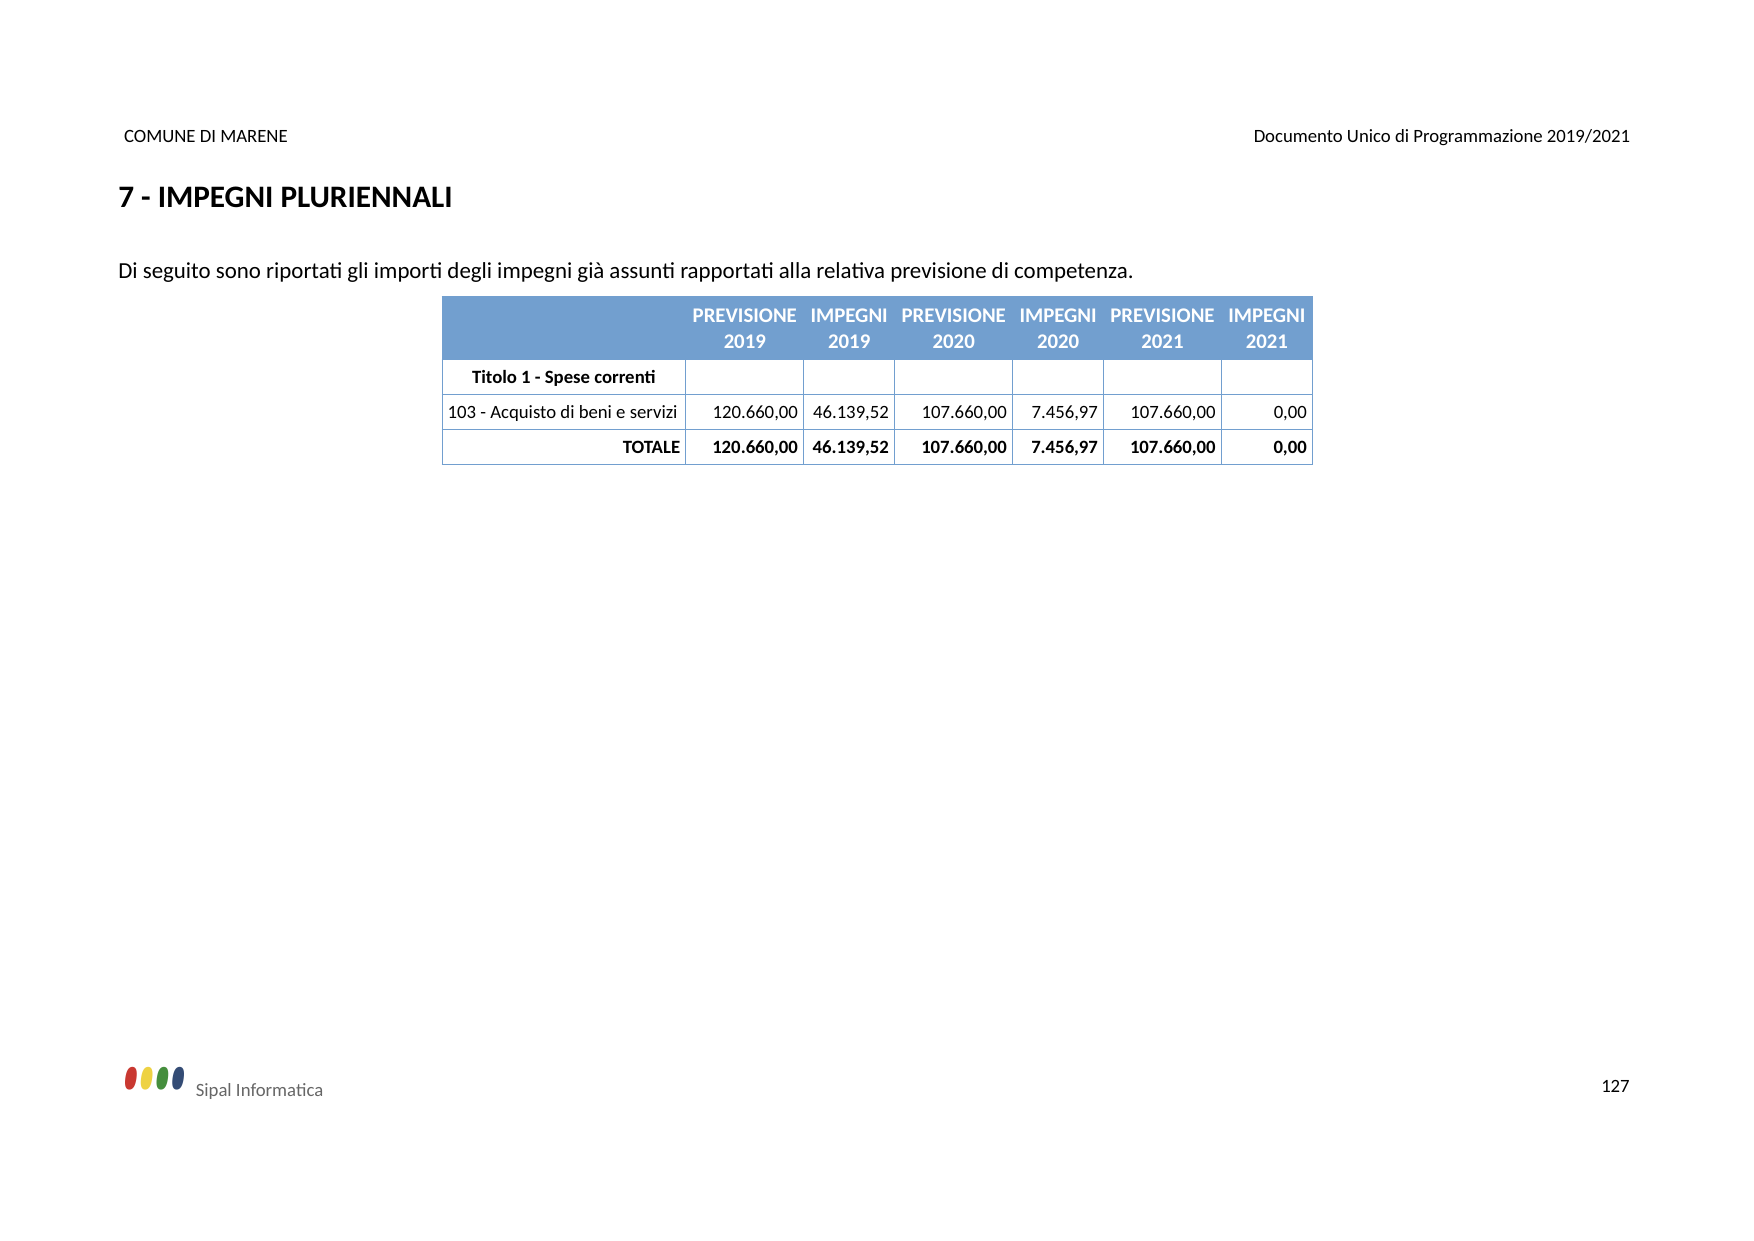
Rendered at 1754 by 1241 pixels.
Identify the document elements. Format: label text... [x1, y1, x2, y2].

table_cell [686, 360, 803, 394]
table_header PREVISIONE 2021 [1104, 297, 1221, 359]
table_header PREVISIONE 2020 [895, 297, 1012, 359]
table_header [443, 297, 685, 359]
table_header PREVISIONE 2019 [686, 297, 803, 359]
table_cell 7.456,97 [1013, 430, 1103, 464]
table_cell 107.660,00 [895, 395, 1012, 429]
table_header [1313, 296, 1636, 464]
table_cell [1222, 360, 1312, 394]
table_cell 46.139,52 [804, 430, 894, 464]
subtitle 7 - impegni pluriennali [118, 177, 1636, 215]
table_cell 107.660,00 [1104, 430, 1221, 464]
table_cell 0,00 [1222, 430, 1312, 464]
table_cell Titolo 1 - Spese correnti [443, 360, 685, 394]
table_cell TOTALE [443, 430, 685, 464]
table_cell 46.139,52 [804, 395, 894, 429]
table_cell 107.660,00 [1104, 395, 1221, 429]
table_cell [1104, 360, 1221, 394]
table_header IMPEGNI 2021 [1222, 297, 1312, 359]
table_cell 120.660,00 [686, 395, 803, 429]
table_cell 0,00 [1222, 395, 1312, 429]
table_cell 120.660,00 [686, 430, 803, 464]
table_header IMPEGNI 2020 [1013, 297, 1103, 359]
text Di seguito sono riportati gli importi degli impegni già assunti rapportati alla relativa previsione di competenza. [118, 256, 1636, 284]
table_cell [804, 360, 894, 394]
table_header IMPEGNI 2019 [804, 297, 894, 359]
table_cell 7.456,97 [1013, 395, 1103, 429]
table_cell 103 - Acquisto di beni e servizi [443, 395, 685, 429]
table_cell 107.660,00 [895, 430, 1012, 464]
table_header [118, 296, 442, 464]
table_cell [895, 360, 1012, 394]
table_cell [1013, 360, 1103, 394]
